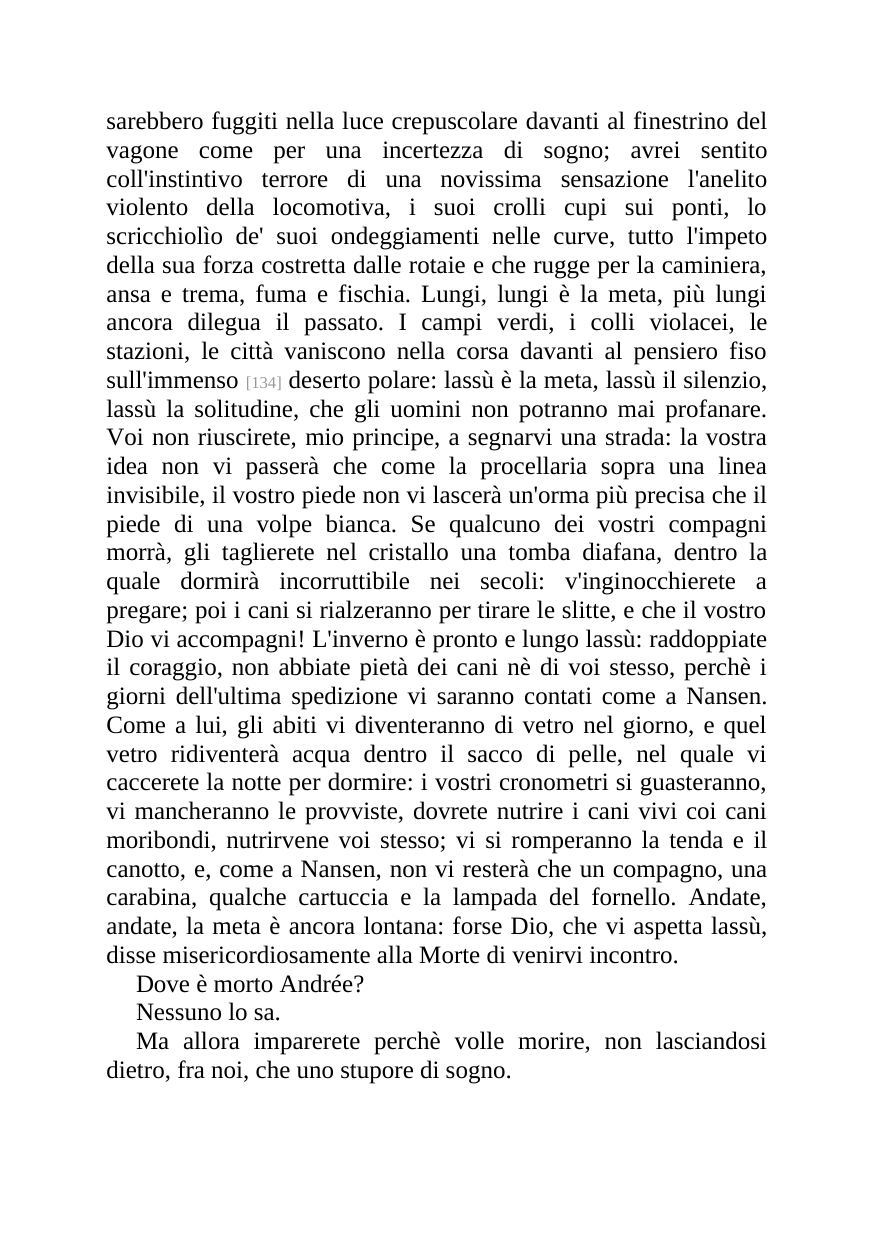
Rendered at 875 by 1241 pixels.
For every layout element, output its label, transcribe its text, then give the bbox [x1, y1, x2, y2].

text Dove è morto Andrée? [106, 969, 768, 997]
text sarebbero fuggiti nella luce crepuscolare davanti al finestrino del vagone come per una incertezza di sogno; avrei sentito coll'instintivo terrore di una novissima sensazione l'anelito violento della locomotiva, i suoi crolli cupi sui ponti, lo scricchiolìo de' suoi ondeggiamenti nelle curve, tutto l'impeto della sua forza costretta dalle rotaie e che rugge per la caminiera, ansa e trema, fuma e fischia. Lungi, lungi è la meta, più lungi ancora dilegua il passato. I campi verdi, i colli violacei, le stazioni, le città vaniscono nella corsa davanti al pensiero fiso sull'immenso [134] deserto polare: lassù è la meta, lassù il silenzio, lassù la solitudine, che gli uomini non potranno mai profanare. Voi non riuscirete, mio principe, a segnarvi una strada: la vostra idea non vi passerà che come la procellaria sopra una linea invisibile, il vostro piede non vi lascerà un'orma più precisa che il piede di una volpe bianca. Se qualcuno dei vostri compagni morrà, gli taglierete nel cristallo una tomba diafana, dentro la quale dormirà incorruttibile nei secoli: v'inginocchierete a pregare; poi i cani si rialzeranno per tirare le slitte, e che il vostro Dio vi accompagni! L'inverno è pronto e lungo lassù: raddoppiate il coraggio, non abbiate pietà dei cani nè di voi stesso, perchè i giorni dell'ultima spedizione vi saranno contati come a Nansen. Come a lui, gli abiti vi diventeranno di vetro nel giorno, e quel vetro ridiventerà acqua dentro il sacco di pelle, nel quale vi caccerete la notte per dormire: i vostri cronometri si guasteranno, vi mancheranno le provviste, dovrete nutrire i cani vivi coi cani moribondi, nutrirvene voi stesso; vi si romperanno la tenda e il canotto, e, come a Nansen, non vi resterà che un compagno, una carabina, qualche cartuccia e la lampada del fornello. Andate, andate, la meta è ancora lontana: forse Dio, che vi aspetta lassù, disse misericordiosamente alla Morte di venirvi incontro. [106, 106, 768, 969]
text Nessuno lo sa. [106, 997, 768, 1026]
text Ma allora imparerete perchè volle morire, non lasciandosi dietro, fra noi, che uno stupore di sogno. [106, 1026, 768, 1084]
